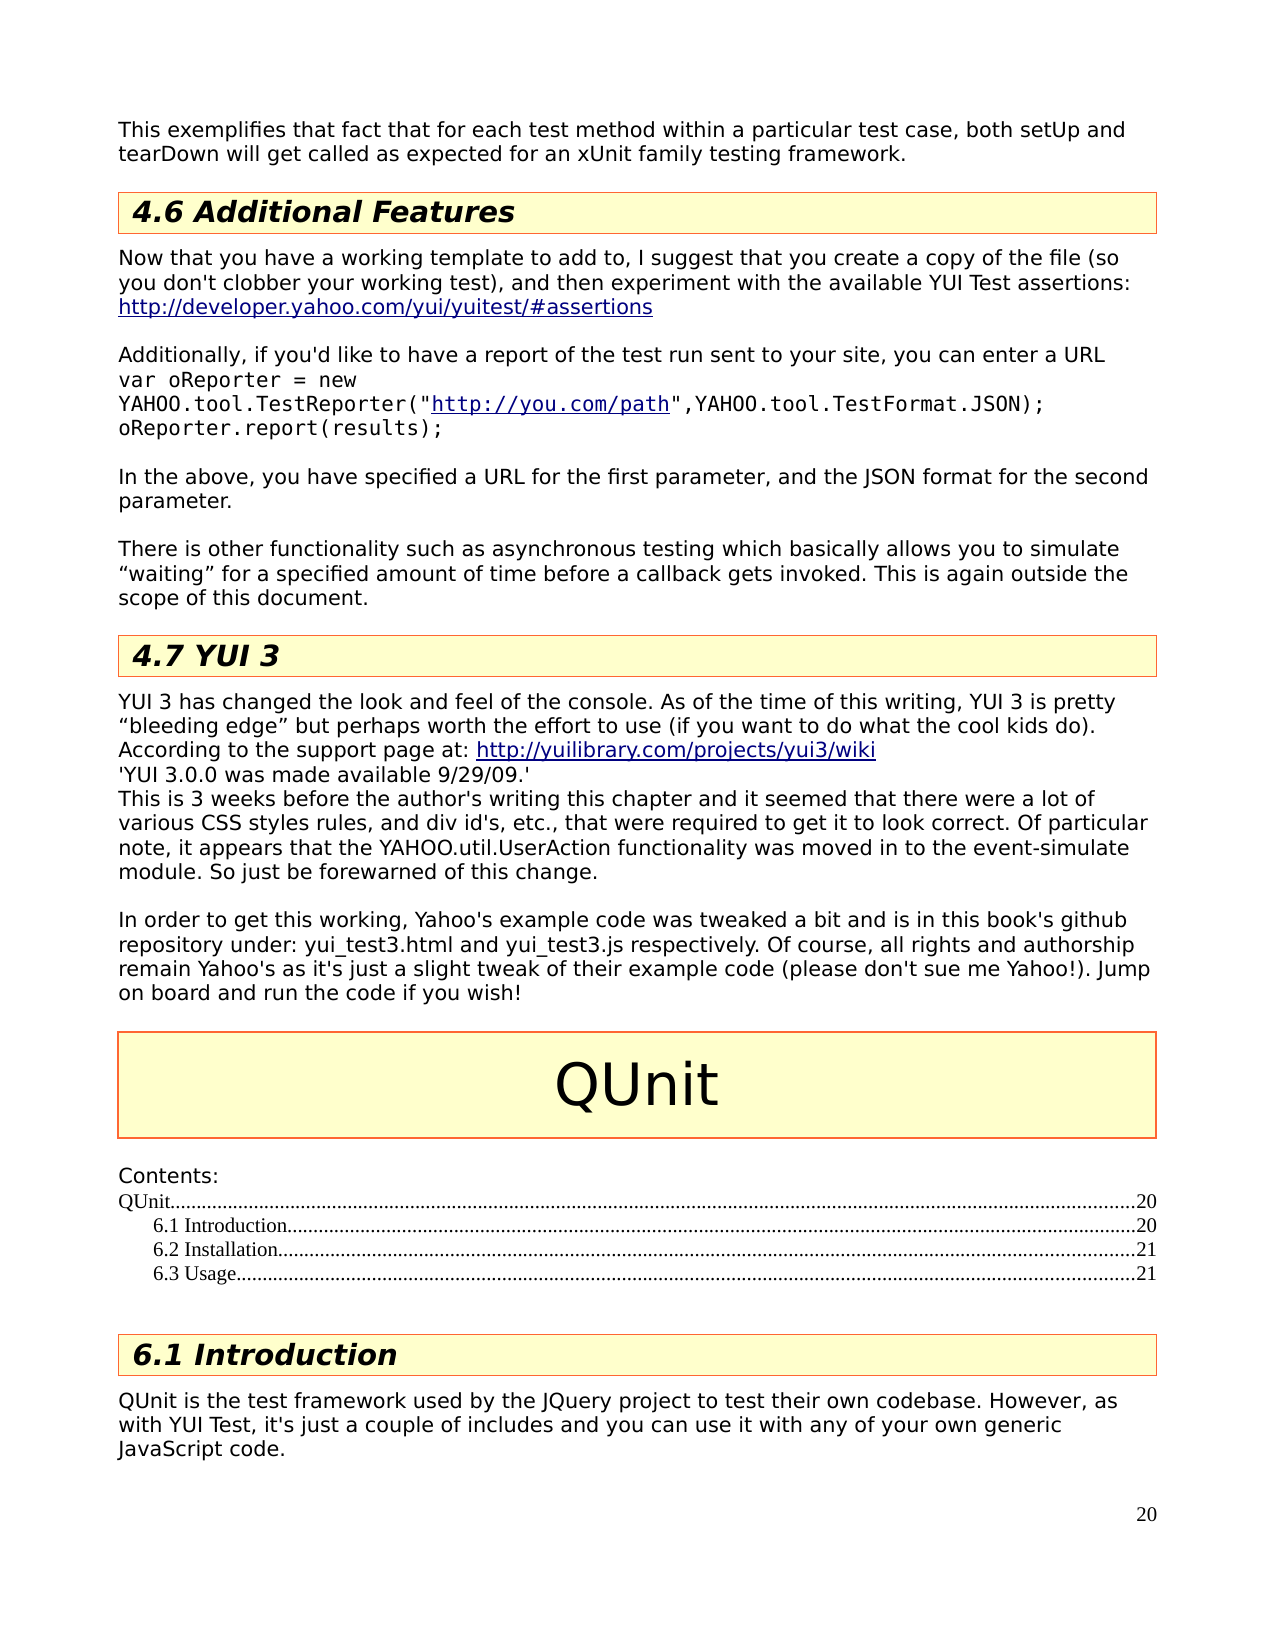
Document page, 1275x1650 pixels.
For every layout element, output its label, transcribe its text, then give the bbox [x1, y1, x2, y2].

text This exemplifies that fact that for each test method within a particular test case, both setUp and tearDown will get called as expected for an xUnit family testing framework. [118, 118, 1157, 167]
subtitle 4.6 Additional Features [119, 193, 1156, 233]
text Additionally, if you'd like to have a report of the test run sent to your site, you can enter a URL [118, 343, 1157, 368]
subtitle 6.1 Introduction [119, 1335, 1156, 1375]
text QUnit 20 [118, 1189, 1157, 1213]
subtitle QUnit [119, 1033, 1155, 1137]
text This is 3 weeks before the author's writing this chapter and it seemed that there were a lot of various CSS styles rules, and div id's, etc., that were required to get it to look correct. Of particular note, it appears that the YAHOO.util.UserAction functionality was moved in to the event-simulate module. So just be forewarned of this change. [118, 787, 1157, 884]
text oReporter.report(results); [118, 416, 1157, 440]
text http://developer.yahoo.com/yui/yuitest/#assertions [118, 295, 1157, 319]
subtitle 4.7 YUI 3 [119, 636, 1156, 676]
text YUI 3 has changed the look and feel of the console. As of the time of this writing, YUI 3 is pretty “bleeding edge” but perhaps worth the effort to use (if you want to do what the cool kids do). According to the support page at: http://yuilibrary.com/projects/yui3/wiki [118, 690, 1157, 763]
text QUnit is the test framework used by the JQuery project to test their own codebase. However, as with YUI Test, it's just a couple of includes and you can use it with any of your own generic JavaScript code. [118, 1389, 1157, 1462]
text var oReporter = new YAHOO.tool.TestReporter("http://you.com/path",YAHOO.tool.TestFormat.JSON); [118, 368, 1157, 416]
text 6.1 Introduction 20 [148, 1213, 1157, 1237]
text In order to get this working, Yahoo's example code was tweaked a bit and is in this book's github repository under: yui_test3.html and yui_test3.js respectively. Of course, all rights and authorship remain Yahoo's as it's just a slight tweak of their example code (please don't sue me Yahoo!). Jump on board and run the code if you wish! [118, 908, 1157, 1005]
text 6.2 Installation 21 [148, 1237, 1157, 1261]
text There is other functionality such as asynchronous testing which basically allows you to simulate “waiting” for a specified amount of time before a callback gets invoked. This is again outside the scope of this document. [118, 537, 1157, 610]
text Now that you have a working template to add to, I suggest that you create a copy of the file (so you don't clobber your working test), and then experiment with the available YUI Test assertions: [118, 246, 1157, 295]
text In the above, you have specified a URL for the first parameter, and the JSON format for the second parameter. [118, 465, 1157, 513]
text 'YUI 3.0.0 was made available 9/29/09.' [118, 763, 1157, 787]
text Contents: [118, 1164, 1157, 1189]
text 6.3 Usage 21 [148, 1261, 1157, 1285]
